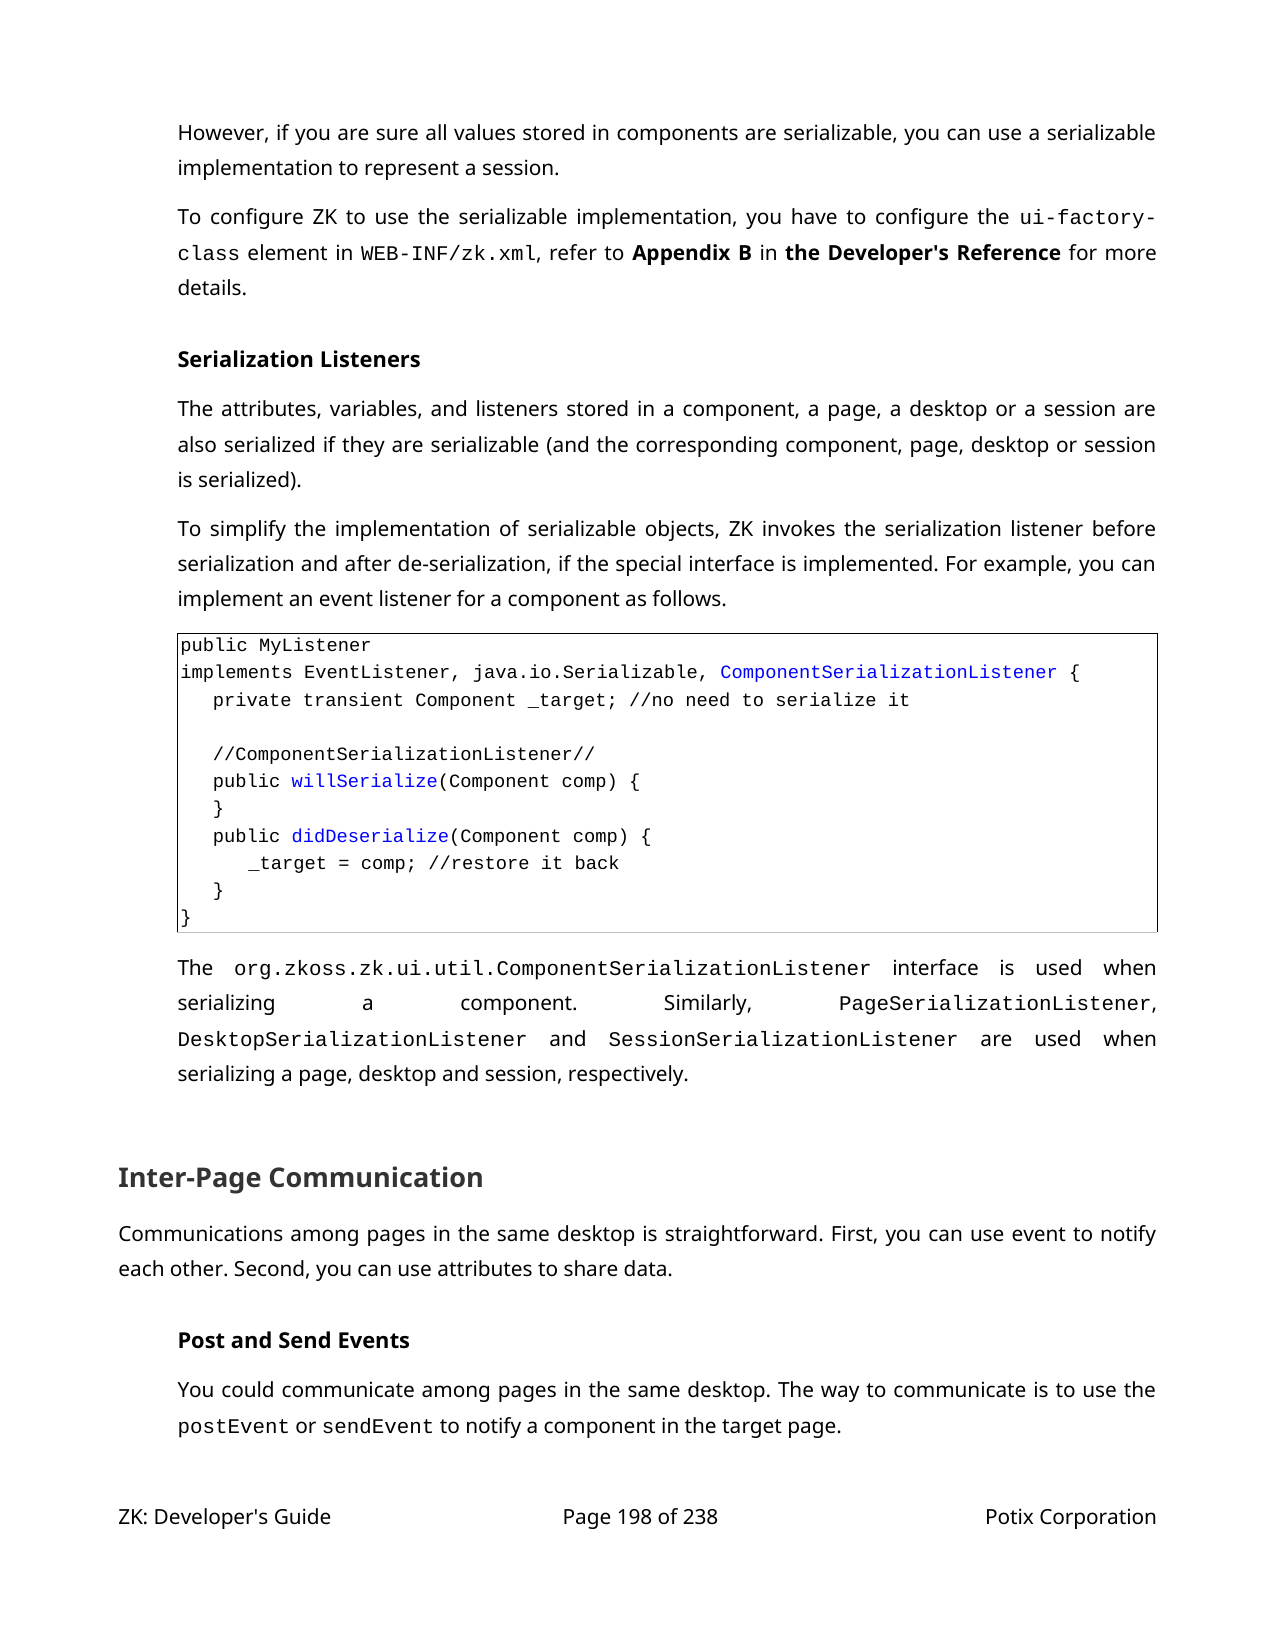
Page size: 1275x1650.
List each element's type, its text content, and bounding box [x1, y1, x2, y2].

text To configure ZK to use the serializable implementation, you have to configure the ui-factory-class element in WEB-INF/zk.xml, refer to Appendix B in the Developer's Reference for more details. [177, 202, 1157, 301]
text public didDeserialize(Component comp) { [178, 823, 1157, 848]
text } [178, 796, 1157, 821]
text _target = comp; //restore it back [178, 851, 1157, 875]
text However, if you are sure all values stored in components are serializable, you can use a serializable implementation to represent a session. [177, 118, 1157, 182]
text The org.zkoss.zk.ui.util.ComponentSerializationListener interface is used when serializing a component. Similarly, PageSerializationListener, DesktopSerializationListener and SessionSerializationListener are used when serializing a page, desktop and session, respectively. [177, 953, 1157, 1088]
text public willSerialize(Component comp) { [178, 769, 1157, 793]
text implements EventListener, java.io.Serializable, ComponentSerializationListener { [178, 660, 1157, 684]
text } [178, 878, 1157, 902]
text You could communicate among pages in the same desktop. The way to communicate is to use the postEvent or sendEvent to notify a component in the target page. [177, 1376, 1157, 1439]
text //ComponentSerializationListener// [178, 742, 1157, 766]
text Communications among pages in the same desktop is straightforward. First, you can use event to notify each other. Second, you can use attributes to share data. [118, 1219, 1157, 1282]
subtitle Serialization Listeners [177, 344, 1157, 374]
text The attributes, variables, and listeners stored in a component, a page, a desktop or a session are also serialized if they are serializable (and the corresponding component, page, desktop or session is serialized). [177, 394, 1157, 493]
text } [178, 905, 1157, 932]
subtitle Inter-Page Communication [118, 1158, 1157, 1195]
text public MyListener [178, 634, 1157, 657]
text To simplify the implementation of serializable objects, ZK invokes the serialization listener before serialization and after de-serialization, if the special interface is implemented. For example, you can implement an event listener for a component as follows. [177, 514, 1157, 612]
subtitle Post and Send Events [177, 1325, 1157, 1355]
text private transient Component _target; //no need to serialize it [178, 687, 1157, 712]
